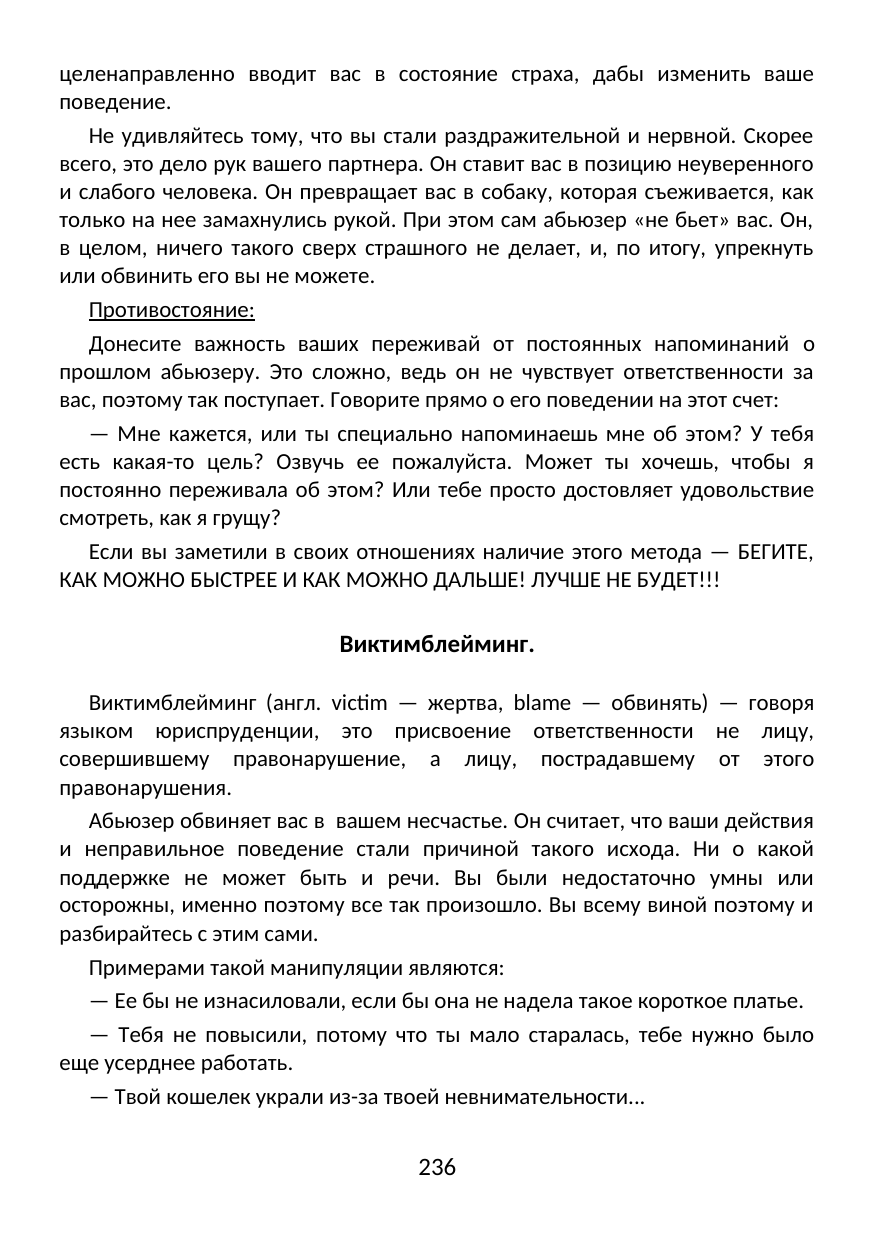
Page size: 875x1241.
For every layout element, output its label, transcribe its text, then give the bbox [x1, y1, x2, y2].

text Виктимблейминг (англ. victim — жертва, blame — обвинять) — говоря языком юриспруденции, это присвоение ответственности не лицу, совершившему правонарушение, а лицу, пострадавшему от этого правонарушения. [59, 688, 815, 801]
text Противостояние: [59, 295, 815, 323]
subtitle Виктимблейминг. [59, 628, 815, 659]
text Донесите важность ваших переживай от постоянных напоминаний о прошлом абьюзеру. Это сложно, ведь он не чувствует ответственности за вас, поэтому так поступает. Говорите прямо о его поведении на этот счет: [59, 329, 815, 413]
text — Мне кажется, или ты специально напоминаешь мне об этом? У тебя есть какая-то цель? Озвучь ее пожалуйста. Может ты хочешь, чтобы я постоянно переживала об этом? Или тебе просто достовляет удовольствие смотреть, как я грущу? [59, 419, 815, 531]
text Если вы заметили в своих отношениях наличие этого метода — БЕГИТЕ, КАК МОЖНО БЫСТРЕЕ И КАК МОЖНО ДАЛЬШЕ! ЛУЧШЕ НЕ БУДЕТ!!! [59, 537, 815, 593]
text — Ее бы не изнасиловали, если бы она не надела такое короткое платье. [59, 987, 815, 1014]
text Примерами такой манипуляции являются: [59, 953, 815, 981]
text — Тебя не повысили, потому что ты мало старалась, тебе нужно было еще усерднее работать. [59, 1021, 815, 1077]
text Абьюзер обвиняет вас в вашем несчастье. Он считает, что ваши действия и неправильное поведение стали причиной такого исхода. Ни о какой поддержке не может быть и речи. Вы были недостаточно умны или осторожны, именно поэтому все так произошло. Вы всему виной поэтому и разбирайтесь с этим сами. [59, 807, 815, 947]
text целенаправленно вводит вас в состояние страха, дабы изменить ваше поведение. [59, 59, 815, 115]
text — Твой кошелек украли из-за твоей невнимательности... [59, 1082, 815, 1111]
text Не удивляйтесь тому, что вы стали раздражительной и нервной. Скорее всего, это дело рук вашего партнера. Он ставит вас в позицию неуверенного и слабого человека. Он превращает вас в собаку, которая съеживается, как только на нее замахнулись рукой. При этом сам абьюзер «не бьет» вас. Он, в целом, ничего такого сверх страшного не делает, и, по итогу, упрекнуть или обвинить его вы не можете. [59, 121, 815, 289]
